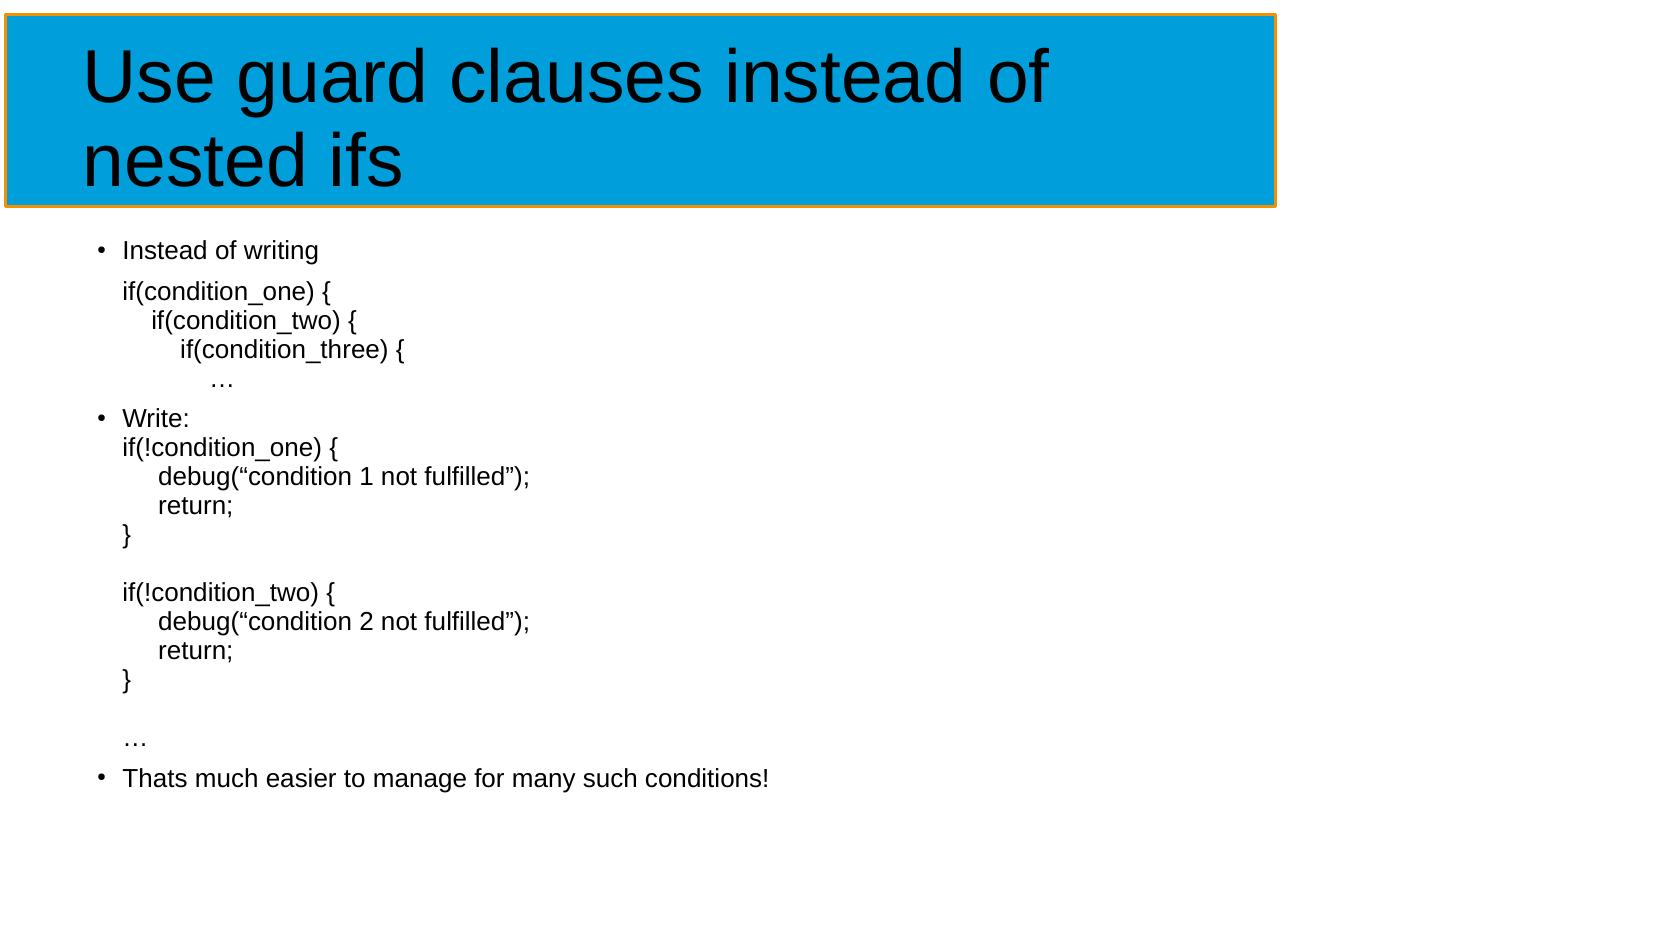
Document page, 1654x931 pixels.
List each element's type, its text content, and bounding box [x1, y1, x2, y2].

list Instead of writing if(condition_one) { if(condition_two) { if(condition_three) { … Write: if(!condition_one) { debug(“condition 1 not fulfilled”); return; } if(!condition_two) { debug(“condition 2 not fulfilled”); return; } … Thats much easier to manage for many such conditions! [88, 236, 1565, 798]
title Use guard clauses instead of nested ifs [82, 34, 1235, 203]
